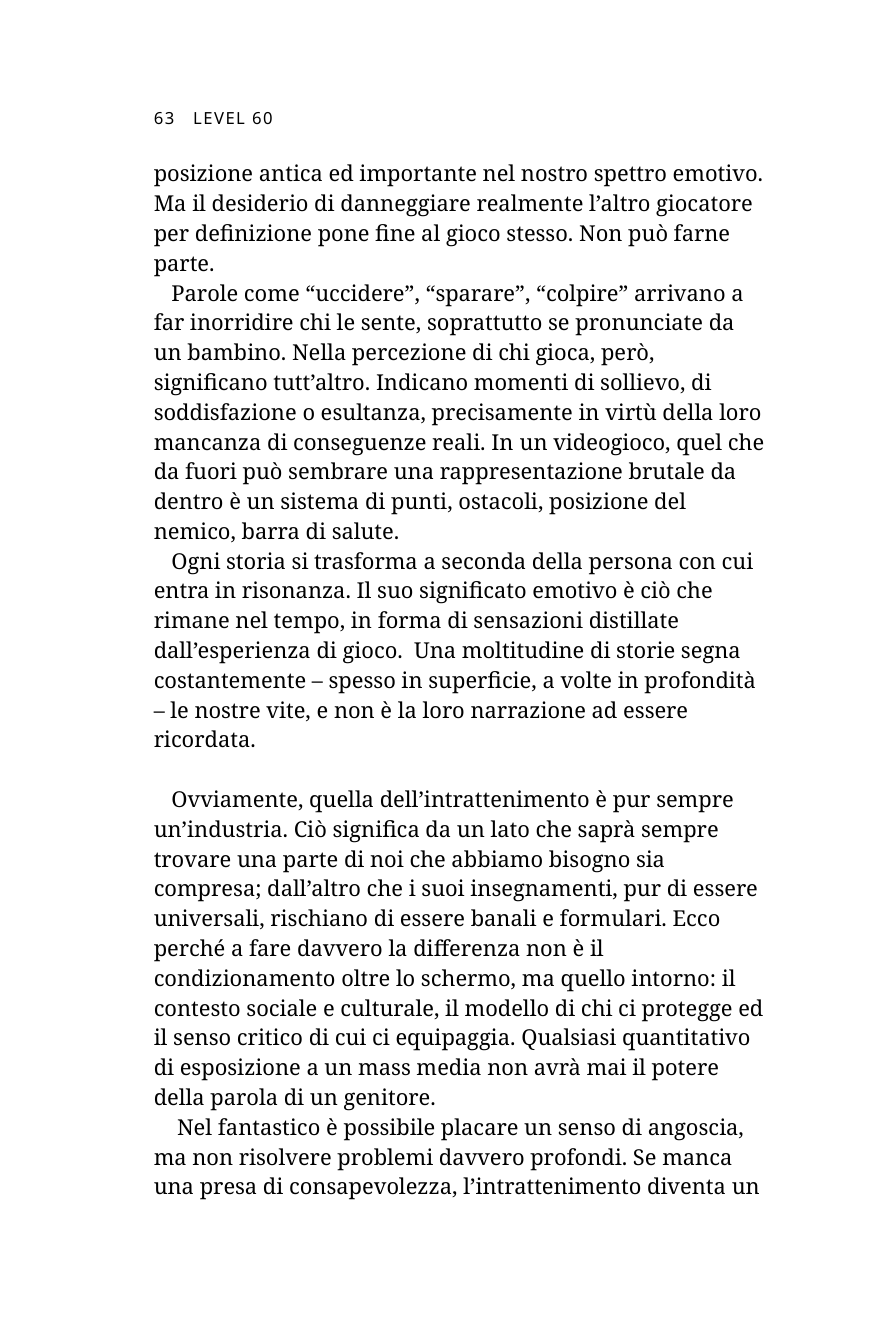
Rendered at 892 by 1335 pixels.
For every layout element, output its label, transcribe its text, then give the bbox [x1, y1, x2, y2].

text Parole come “uccidere”, “sparare”, “colpire” arrivano a far inorridire chi le sente, soprattutto se pronunciate da un bambino. Nella percezione di chi gioca, però, significano tutt’altro. Indicano momenti di sollievo, di soddisfazione o esultanza, precisamente in virtù della loro mancanza di conseguenze reali. In un videogioco, quel che da fuori può sembrare una rappresentazione brutale da dentro è un sistema di punti, ostacoli, posizione del nemico, barra di salute. [153, 278, 768, 546]
text Nel fantastico è possibile placare un senso di angoscia, ma non risolvere problemi davvero profondi. Se manca una presa di consapevolezza, l’intrattenimento diventa un [153, 1112, 768, 1201]
text posizione antica ed importante nel nostro spettro emotivo. Ma il desiderio di danneggiare realmente l’altro giocatore per definizione pone fine al gioco stesso. Non può farne parte. [153, 158, 768, 278]
text Ogni storia si trasforma a seconda della persona con cui entra in risonanza. Il suo significato emotivo è ciò che rimane nel tempo, in forma di sensazioni distillate dall’esperienza di gioco. Una moltitudine di storie segna costantemente – spesso in superficie, a volte in profondità – le nostre vite, e non è la loro narrazione ad essere ricordata. [153, 546, 768, 754]
text Ovviamente, quella dell’intrattenimento è pur sempre un’industria. Ciò significa da un lato che saprà sempre trovare una parte di noi che abbiamo bisogno sia compresa; dall’altro che i suoi insegnamenti, pur di essere universali, rischiano di essere banali e formulari. Ecco perché a fare davvero la differenza non è il condizionamento oltre lo schermo, ma quello intorno: il contesto sociale e culturale, il modello di chi ci protegge ed il senso critico di cui ci equipaggia. Qualsiasi quantitativo di esposizione a un mass media non avrà mai il potere della parola di un genitore. [153, 784, 768, 1112]
